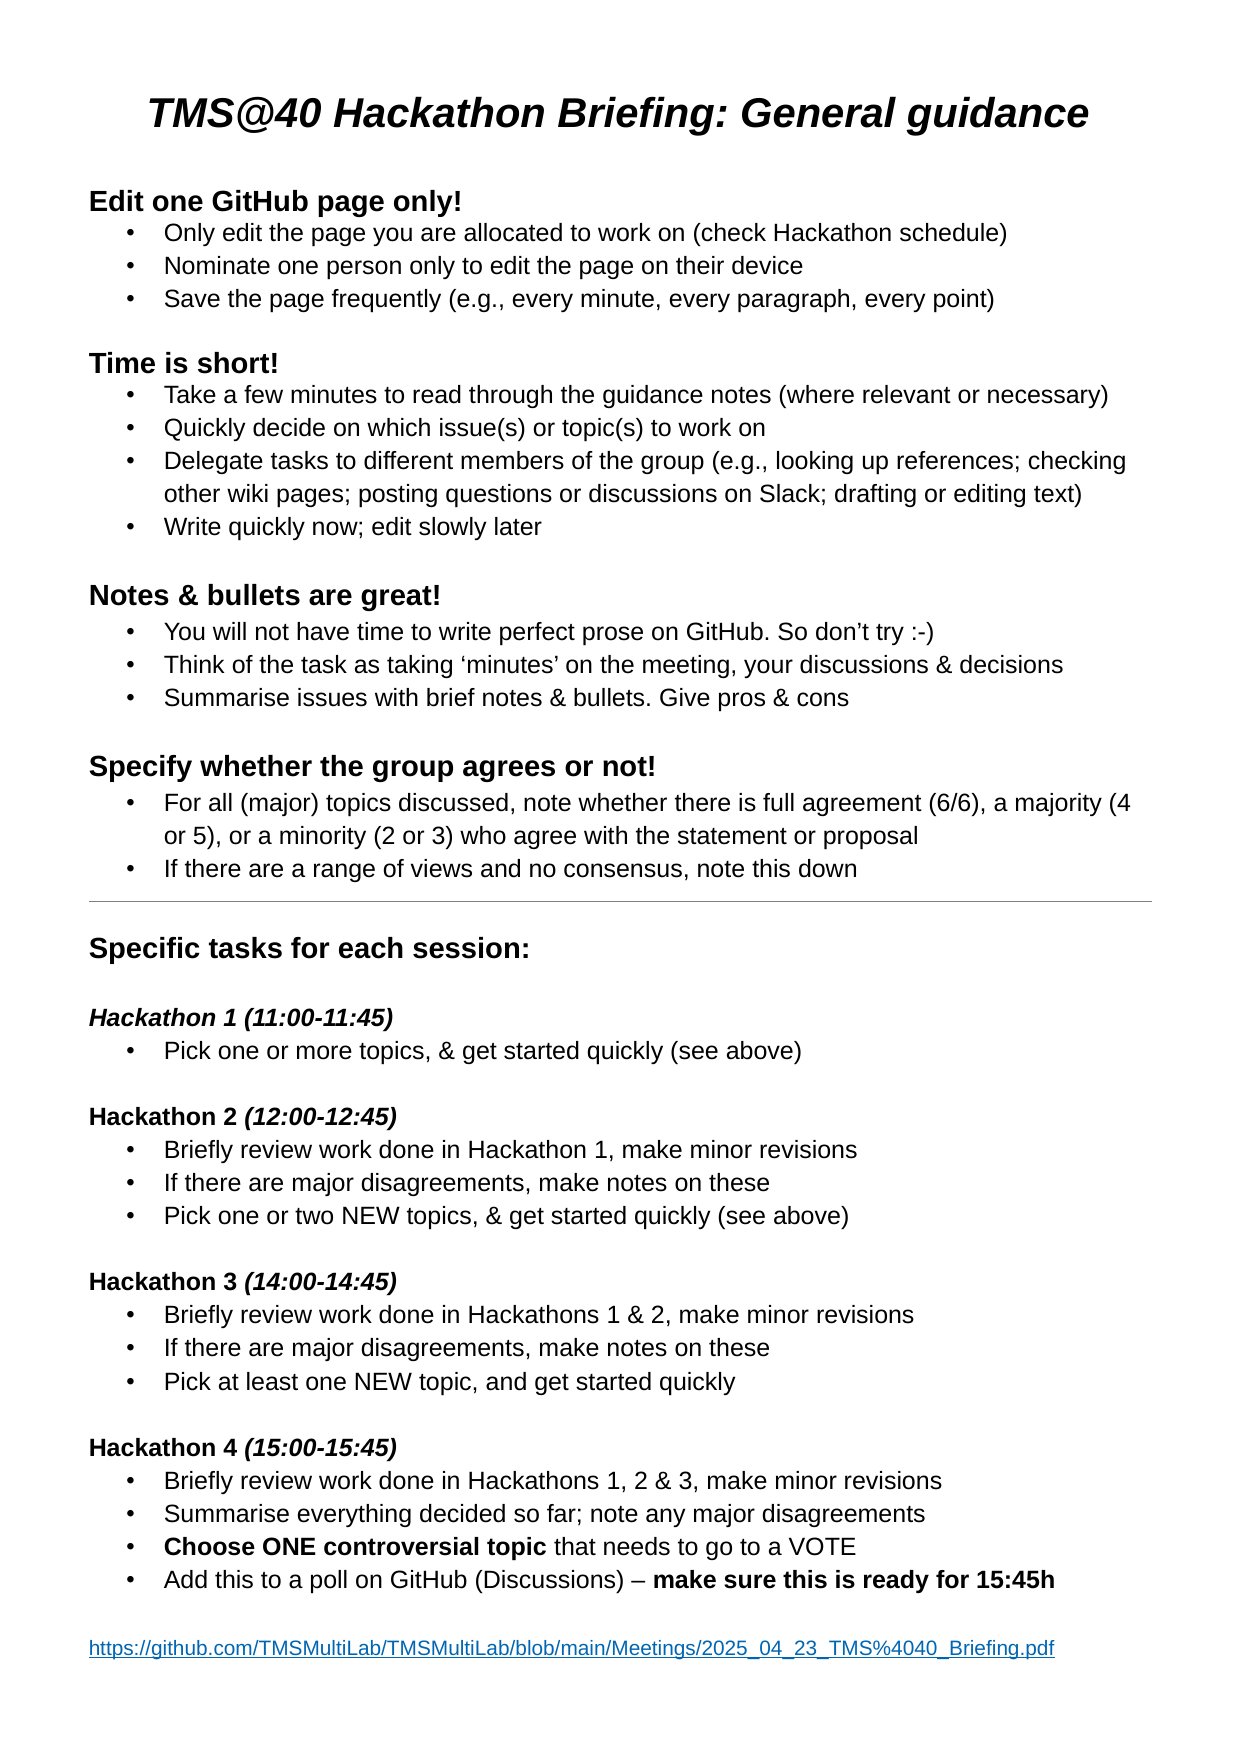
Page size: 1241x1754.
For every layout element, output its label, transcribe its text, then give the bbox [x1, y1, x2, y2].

list Delegate tasks to different members of the group (e.g., looking up references; checking other wiki pages; posting questions or discussions on Slack; drafting or editing text) [126, 446, 1152, 508]
text Hackathon 2 (12:00-12:45) [88, 1102, 1152, 1131]
list If there are major disagreements, make notes on these [126, 1333, 1152, 1362]
text Specify whether the group agrees or not! [88, 749, 1152, 783]
list Choose ONE controversial topic that needs to go to a VOTE [126, 1532, 1152, 1561]
text Notes & bullets are great! [88, 578, 1152, 612]
list You will not have time to write perfect prose on GitHub. So don’t try :-) [126, 617, 1152, 646]
list Pick at least one NEW topic, and get started quickly [126, 1366, 1152, 1395]
list Add this to a poll on GitHub (Discussions) – make sure this is ready for 15:45h [126, 1565, 1152, 1594]
list Summarise issues with brief notes & bullets. Give pros & cons [126, 683, 1152, 712]
list Take a few minutes to read through the guidance notes (where relevant or necessary) [126, 379, 1152, 408]
list Summarise everything decided so far; note any major disagreements [126, 1499, 1152, 1528]
list Briefly review work done in Hackathons 1 & 2, make minor revisions [126, 1300, 1152, 1329]
text Specific tasks for each session: [88, 931, 1152, 964]
list Briefly review work done in Hackathons 1, 2 & 3, make minor revisions [126, 1466, 1152, 1494]
list Write quickly now; edit slowly later [126, 512, 1152, 541]
list Think of the task as taking ‘minutes’ on the meeting, your discussions & decisions [126, 650, 1152, 679]
list Only edit the page you are allocated to work on (check Hackathon schedule) [126, 218, 1152, 247]
list If there are major disagreements, make notes on these [126, 1168, 1152, 1197]
list Save the page frequently (e.g., every minute, every paragraph, every point) [126, 284, 1152, 313]
list Pick one or two NEW topics, & get started quickly (see above) [126, 1201, 1152, 1230]
text Time is short! [88, 346, 1152, 379]
text Edit one GitHub page only! [88, 184, 1152, 218]
list Quickly decide on which issue(s) or topic(s) to work on [126, 413, 1152, 442]
text Hackathon 4 (15:00-15:45) [88, 1433, 1152, 1461]
list If there are a range of views and no consensus, note this down [126, 854, 1152, 883]
list Nominate one person only to edit the page on their device [126, 251, 1152, 280]
text Hackathon 3 (14:00-14:45) [88, 1267, 1152, 1296]
list For all (major) topics discussed, note whether there is full agreement (6/6), a majority (4 or 5), or a minority (2 or 3) who agree with the statement or proposal [126, 788, 1152, 849]
list Briefly review work done in Hackathon 1, make minor revisions [126, 1135, 1152, 1164]
list Pick one or more topics, & get started quickly (see above) [126, 1036, 1152, 1064]
text TMS@40 Hackathon Briefing: General guidance [88, 88, 1152, 136]
text Hackathon 1 (11:00-11:45) [88, 1003, 1152, 1031]
